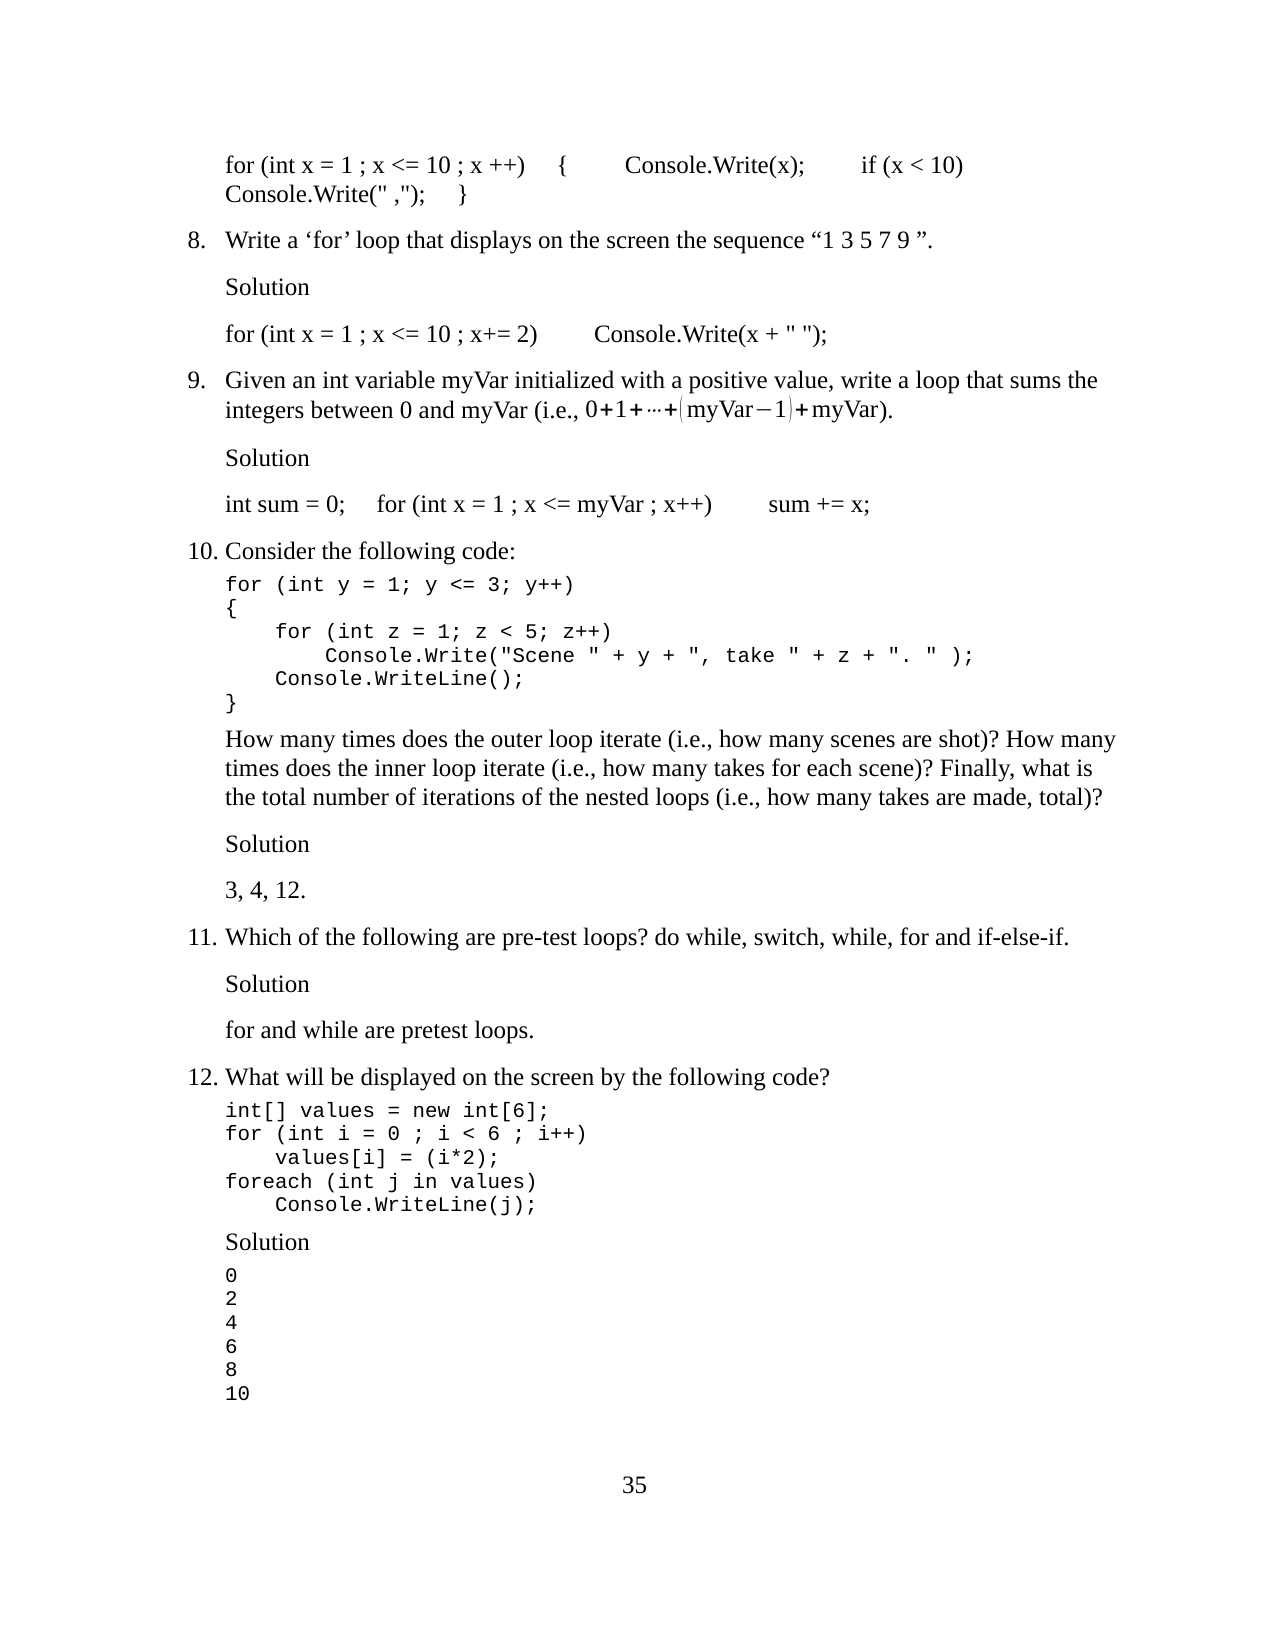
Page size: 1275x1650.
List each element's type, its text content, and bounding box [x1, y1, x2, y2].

list 6 [187, 1336, 1125, 1359]
list How many times does the outer loop iterate (i.e., how many scenes are shot)? How many times does the inner loop iterate (i.e., how many takes for each scene)? Finally, what is the total number of iterations of the nested loops (i.e., how many takes are made, total)? [187, 724, 1125, 811]
list Which of the following are pre-test loops? do while, switch, while, for and if-else-if. [187, 922, 1125, 951]
list foreach (int j in values) [187, 1171, 1125, 1194]
list for (int x = 1 ; x <= 10 ; x ++) { Console.Write(x); if (x < 10) Console.Write(" ,"); } [187, 150, 1125, 207]
list Solution [187, 272, 1125, 301]
list 8 [187, 1359, 1125, 1383]
list Solution [187, 969, 1125, 997]
list What will be displayed on the screen by the following code? [187, 1062, 1125, 1091]
list Write a ‘for’ loop that displays on the screen the sequence “1 3 5 7 9 ”. [187, 225, 1125, 254]
list for (int z = 1; z < 5; z++) [187, 621, 1125, 645]
list values[i] = (i*2); [187, 1147, 1125, 1171]
list Console.WriteLine(j); [187, 1194, 1125, 1218]
list 3, 4, 12. [187, 875, 1125, 904]
list Solution [187, 829, 1125, 857]
list Consider the following code: [187, 536, 1125, 565]
list for (int y = 1; y <= 3; y++) [187, 574, 1125, 597]
list 2 [187, 1288, 1125, 1312]
list 10 [187, 1383, 1125, 1407]
list Solution [187, 1227, 1125, 1256]
list { [187, 597, 1125, 621]
list Console.Write("Scene " + y + ", take " + z + ". " ); [187, 645, 1125, 668]
list Given an int variable myVar initialized with a positive value, write a loop that sums the integers between 0 and myVar (i.e., ). [187, 365, 1125, 425]
list Solution [187, 443, 1125, 471]
list int[] values = new int[6]; [187, 1100, 1125, 1123]
list for (int i = 0 ; i < 6 ; i++) [187, 1123, 1125, 1147]
list for and while are pretest loops. [187, 1015, 1125, 1044]
list for (int x = 1 ; x <= 10 ; x+= 2) Console.Write(x + " "); [187, 319, 1125, 347]
list int sum = 0; for (int x = 1 ; x <= myVar ; x++) sum += x; [187, 489, 1125, 518]
list 4 [187, 1312, 1125, 1336]
list Console.WriteLine(); [187, 668, 1125, 692]
list 0 [187, 1265, 1125, 1288]
list } [187, 692, 1125, 716]
